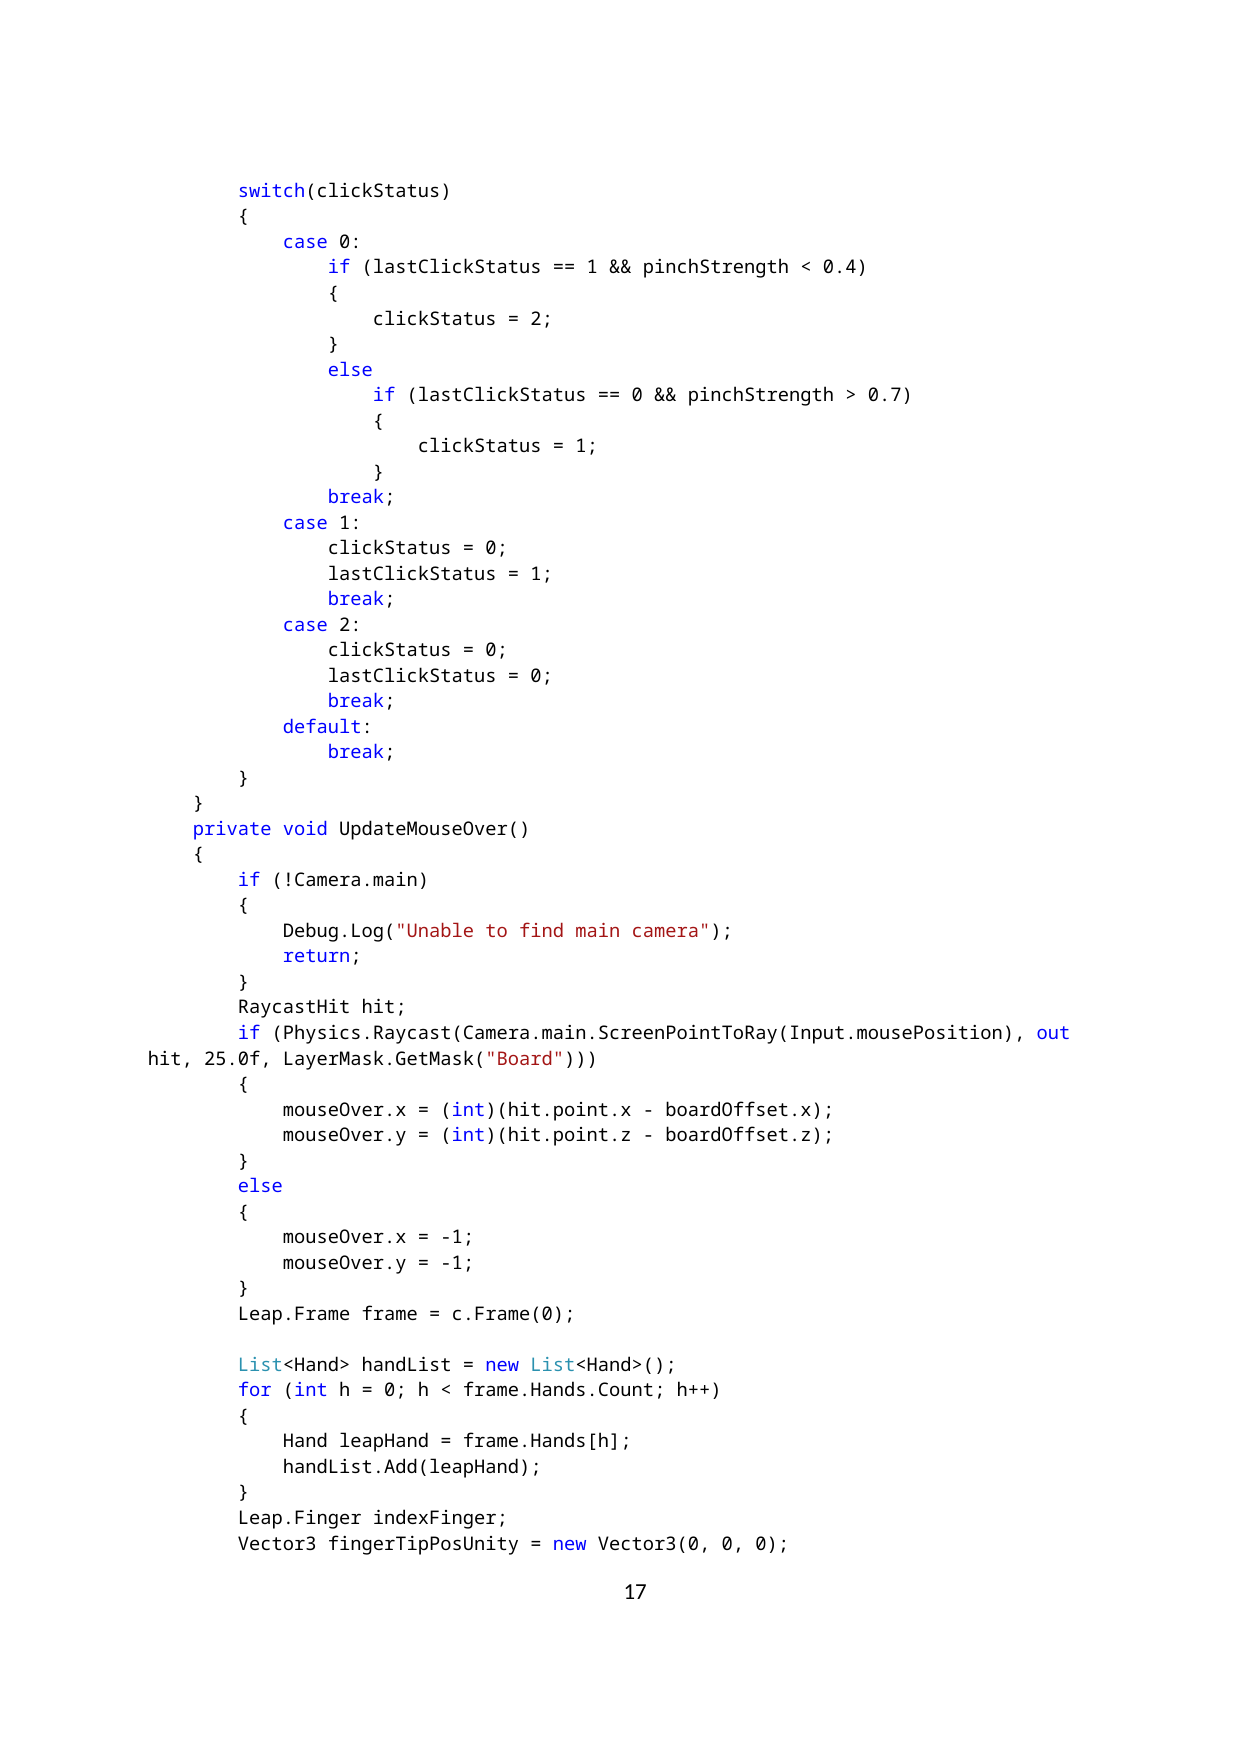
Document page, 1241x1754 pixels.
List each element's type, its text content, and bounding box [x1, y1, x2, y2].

text lastClickStatus = 1; [148, 560, 1122, 586]
text { [148, 407, 1122, 432]
text private void UpdateMouseOver() [148, 815, 1122, 841]
text Debug.Log("Unable to find main camera"); [148, 917, 1122, 943]
text if (!Camera.main) [148, 866, 1122, 892]
text default: [148, 713, 1122, 739]
text if (lastClickStatus == 0 && pinchStrength > 0.7) [148, 381, 1122, 407]
text { [148, 203, 1122, 228]
text clickStatus = 1; [148, 432, 1122, 458]
text case 0: [148, 228, 1122, 254]
text lastClickStatus = 0; [148, 662, 1122, 688]
text return; [148, 943, 1122, 968]
text } [148, 968, 1122, 994]
text mouseOver.y = -1; [148, 1249, 1122, 1274]
text Leap.Frame frame = c.Frame(0); [148, 1300, 1122, 1326]
text mouseOver.x = -1; [148, 1223, 1122, 1249]
text mouseOver.x = (int)(hit.point.x - boardOffset.x); [148, 1096, 1122, 1121]
text } [148, 764, 1122, 790]
text } [148, 1147, 1122, 1172]
text for (int h = 0; h < frame.Hands.Count; h++) [148, 1377, 1122, 1402]
text { [148, 841, 1122, 866]
text Leap.Finger indexFinger; [148, 1504, 1122, 1530]
text RaycastHit hit; [148, 994, 1122, 1019]
text } [148, 790, 1122, 815]
text break; [148, 688, 1122, 713]
text { [148, 1402, 1122, 1428]
text if (Physics.Raycast(Camera.main.ScreenPointToRay(Input.mousePosition), out hit, 25.0f, LayerMask.GetMask("Board"))) [148, 1019, 1122, 1070]
text clickStatus = 2; [148, 305, 1122, 330]
text } [148, 330, 1122, 356]
text { [148, 1198, 1122, 1223]
text clickStatus = 0; [148, 637, 1122, 662]
text switch(clickStatus) [148, 177, 1122, 203]
text } [148, 1274, 1122, 1300]
text case 1: [148, 509, 1122, 534]
text { [148, 279, 1122, 305]
text } [148, 1479, 1122, 1504]
text if (lastClickStatus == 1 && pinchStrength < 0.4) [148, 254, 1122, 279]
text List<Hand> handList = new List<Hand>(); [148, 1351, 1122, 1377]
text handList.Add(leapHand); [148, 1453, 1122, 1479]
text } [148, 458, 1122, 483]
text Hand leapHand = frame.Hands[h]; [148, 1428, 1122, 1453]
text { [148, 892, 1122, 917]
text break; [148, 586, 1122, 611]
text Vector3 fingerTipPosUnity = new Vector3(0, 0, 0); [148, 1530, 1122, 1555]
text clickStatus = 0; [148, 534, 1122, 560]
text break; [148, 739, 1122, 764]
text else [148, 356, 1122, 381]
text else [148, 1172, 1122, 1198]
text break; [148, 483, 1122, 509]
text { [148, 1070, 1122, 1096]
text case 2: [148, 611, 1122, 637]
text mouseOver.y = (int)(hit.point.z - boardOffset.z); [148, 1121, 1122, 1147]
